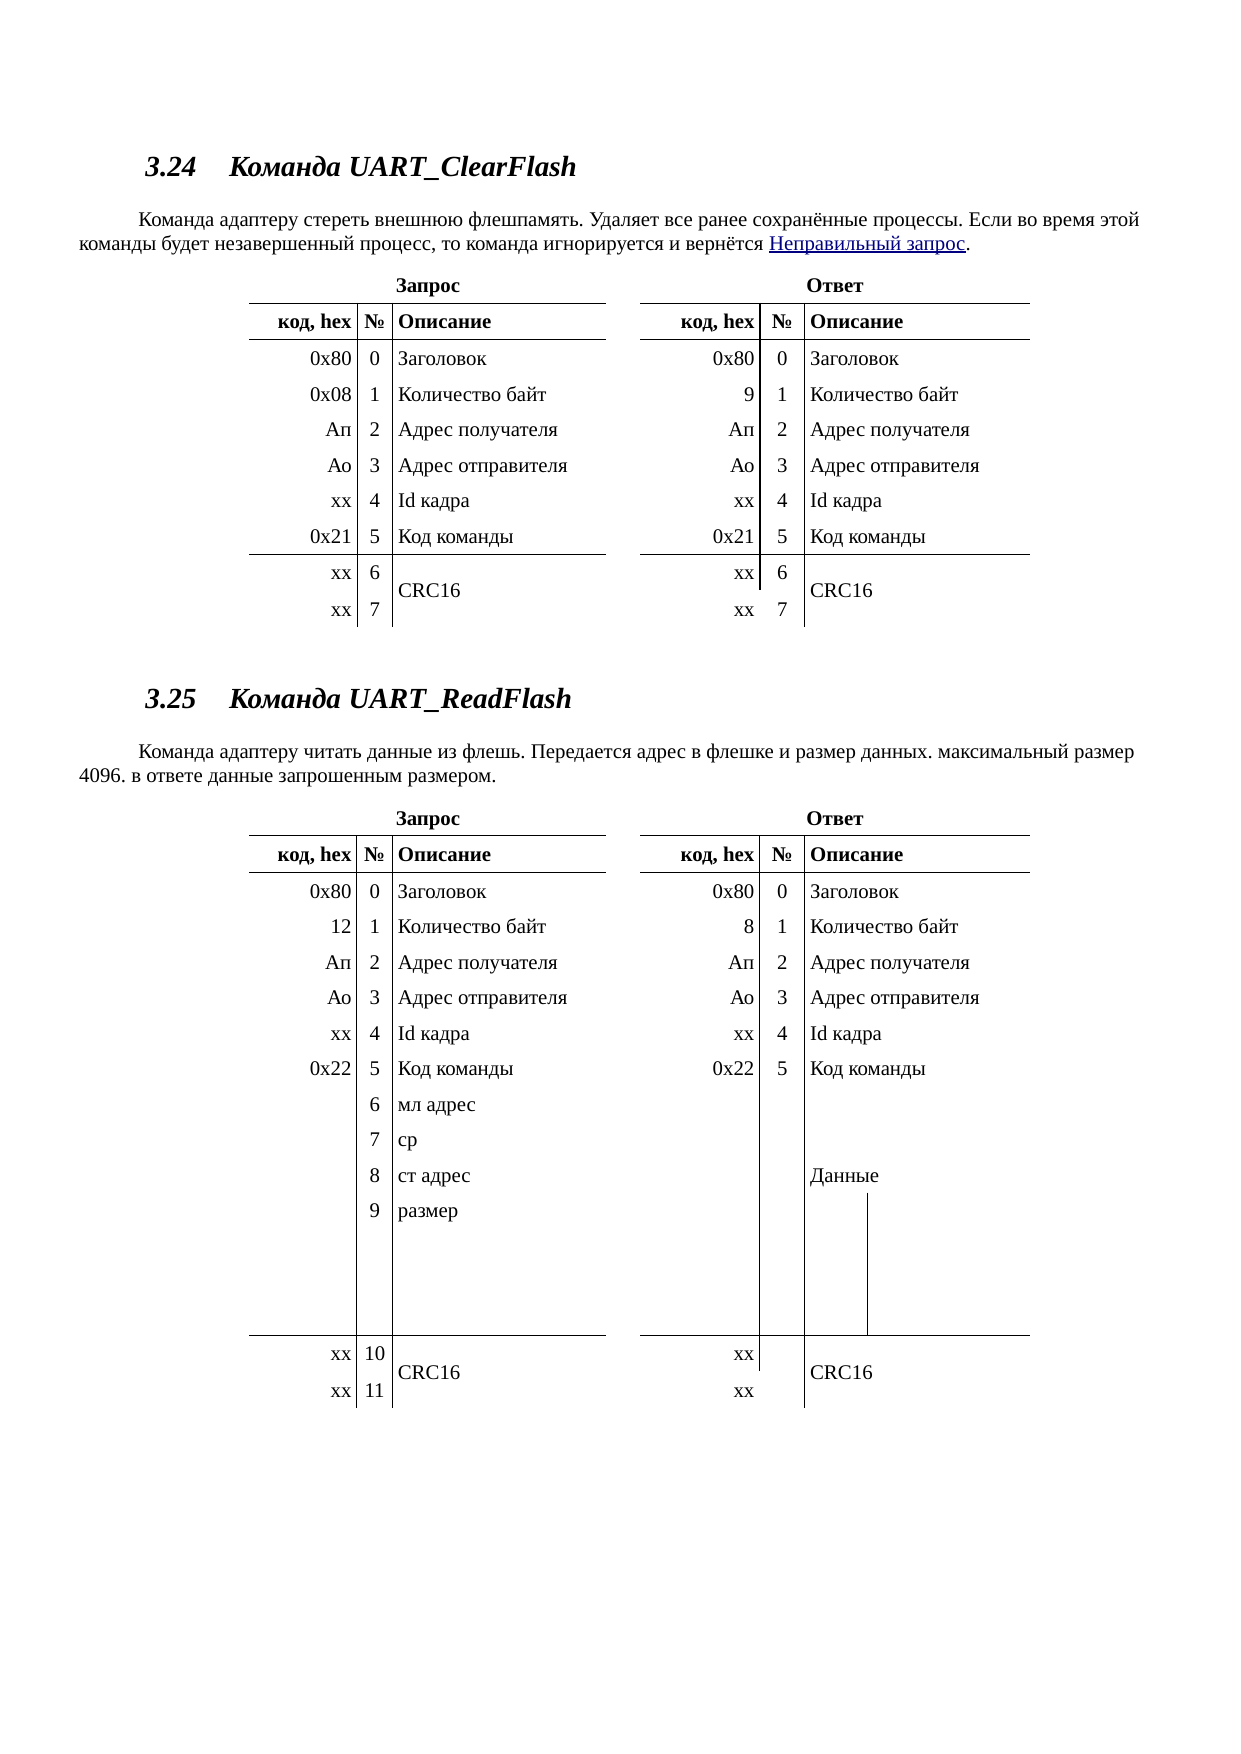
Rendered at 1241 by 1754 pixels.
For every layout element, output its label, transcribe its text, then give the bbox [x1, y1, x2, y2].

table_cell [606, 1015, 640, 1050]
table_cell [760, 1193, 804, 1228]
table_cell [640, 1121, 759, 1157]
table_cell [606, 1157, 640, 1192]
table_cell [805, 1086, 1029, 1121]
table_cell [606, 1299, 640, 1334]
table_cell Количество байт [393, 376, 606, 411]
table_cell [606, 872, 640, 908]
table_cell [606, 447, 640, 482]
table_cell Адрес отправителя [393, 447, 606, 482]
table_cell [805, 1299, 867, 1334]
table_cell 5 [761, 518, 804, 553]
table_cell Количество байт [805, 376, 1029, 411]
table_cell 4 [761, 483, 804, 518]
table_cell 11 [357, 1371, 392, 1408]
table_cell Заголовок [805, 340, 1029, 376]
table_cell 6 [761, 555, 804, 590]
table_cell CRC16 [393, 555, 606, 627]
table_cell 5 [760, 1050, 804, 1086]
table_cell 8 [357, 1157, 392, 1192]
table_cell CRC16 [805, 555, 1029, 627]
table_cell Адрес получателя [393, 411, 606, 447]
table_cell [606, 339, 640, 376]
table_cell [249, 1157, 356, 1192]
table_cell [606, 944, 640, 979]
text Команда адаптеру стереть внешнюю флешпамять. Удаляет все ранее сохранённые процессы. Если во время этой команды будет незавершенный процесс, то команда игнорируется и вернётся Неправильный запрос. [79, 207, 1187, 255]
table_cell xx [249, 590, 357, 627]
table_cell Адрес получателя [805, 411, 1029, 447]
table_cell 0x80 [249, 340, 357, 376]
table_cell [805, 1264, 867, 1299]
table_cell [249, 1264, 356, 1299]
table_cell [249, 1299, 356, 1334]
table_cell xx [640, 590, 760, 627]
table_cell 0x80 [640, 340, 759, 376]
table_cell 2 [358, 411, 392, 447]
table_cell 5 [358, 518, 392, 553]
text Команда адаптеру читать данные из флешь. Передается адрес в флешке и размер данных. максимальный размер 4096. в ответе данные запрошенным размером. [79, 739, 1187, 787]
table_cell 3 [357, 979, 392, 1015]
table_cell [805, 1228, 867, 1263]
table_cell Ао [249, 447, 357, 482]
table_cell 0x21 [249, 518, 357, 553]
table_cell 9 [357, 1193, 392, 1228]
table_cell Ао [249, 979, 356, 1015]
table_cell Описание [805, 836, 1029, 872]
table_cell [640, 1157, 759, 1192]
table_cell 0x22 [249, 1050, 356, 1086]
subtitle Команда UART_ReadFlash [108, 681, 1187, 715]
table_cell [640, 1264, 759, 1299]
table_cell [606, 1335, 640, 1371]
table_header [606, 267, 640, 303]
subtitle Команда UART_ClearFlash [108, 149, 1187, 182]
table_cell 10 [357, 1336, 392, 1371]
table_cell [357, 1228, 392, 1263]
table_cell мл адрес [393, 1086, 606, 1121]
table_cell 1 [760, 908, 804, 944]
table_cell 6 [357, 1086, 392, 1121]
table_cell xx [249, 555, 357, 590]
table_cell [357, 1264, 392, 1299]
table_cell [606, 1371, 640, 1408]
table_cell [640, 1228, 759, 1263]
table_cell [760, 1299, 804, 1334]
table_cell Код команды [805, 518, 1029, 553]
table_cell [606, 835, 640, 872]
table_cell 0 [760, 873, 804, 908]
table_cell xx [249, 1015, 356, 1050]
table_cell Id кадра [393, 1015, 606, 1050]
table_cell xx [249, 483, 357, 518]
table_cell Id кадра [805, 483, 1029, 518]
table_cell 1 [358, 376, 392, 411]
table_cell [249, 1228, 356, 1263]
table_cell Адрес отправителя [805, 979, 1029, 1015]
table_cell 1 [357, 908, 392, 944]
table_cell [868, 1193, 1029, 1334]
table_cell [606, 590, 640, 627]
table_cell [249, 1086, 356, 1121]
table_cell xx [640, 483, 759, 518]
table_cell [606, 1086, 640, 1121]
table_cell 8 [640, 908, 759, 944]
table_cell [760, 1336, 804, 1371]
table_cell Данные [805, 1157, 1029, 1192]
table_cell [805, 1193, 867, 1228]
table_cell [805, 1121, 1029, 1157]
table_cell 9 [640, 376, 759, 411]
table_cell Ап [640, 411, 759, 447]
table_cell [357, 1299, 392, 1334]
table_cell код, hex [640, 304, 759, 339]
table_cell Ап [249, 944, 356, 979]
table_cell xx [249, 1336, 356, 1371]
table_cell [393, 1299, 606, 1334]
table_cell 7 [358, 590, 392, 627]
table_cell Ап [249, 411, 357, 447]
table_cell Адрес отправителя [393, 979, 606, 1015]
table_cell 12 [249, 908, 356, 944]
table_cell 4 [358, 483, 392, 518]
table_header Ответ [640, 800, 1029, 835]
table_cell [606, 483, 640, 518]
table_cell Код команды [393, 1050, 606, 1086]
table_cell [393, 1228, 606, 1263]
table_cell Адрес получателя [393, 944, 606, 979]
table_cell 3 [761, 447, 804, 482]
table_cell xx [640, 1336, 759, 1371]
table_cell [760, 1157, 804, 1192]
table_cell № [357, 836, 392, 872]
table_header Запрос [249, 800, 606, 835]
table_cell Заголовок [805, 873, 1029, 908]
table_cell [606, 554, 640, 590]
table_cell 0x22 [640, 1050, 759, 1086]
table_cell CRC16 [393, 1336, 606, 1408]
table_cell [606, 1264, 640, 1299]
table_cell 0 [357, 873, 392, 908]
table_cell CRC16 [805, 1336, 1029, 1408]
table_cell Ап [640, 944, 759, 979]
table_cell [393, 1264, 606, 1299]
table_cell [249, 1193, 356, 1228]
table_cell [760, 1086, 804, 1121]
table_cell 0 [761, 340, 804, 376]
table_cell 0x80 [249, 873, 356, 908]
table_cell xx [640, 1371, 760, 1408]
table_cell [606, 908, 640, 944]
table_cell [606, 1228, 640, 1263]
table_cell 2 [761, 411, 804, 447]
table_cell [606, 1193, 640, 1228]
table_cell ст адрес [393, 1157, 606, 1192]
table_cell Адрес отправителя [805, 447, 1029, 482]
table_cell [606, 1121, 640, 1157]
table_cell Заголовок [393, 873, 606, 908]
table_cell Id кадра [393, 483, 606, 518]
table_cell 0x21 [640, 518, 759, 553]
table_cell [640, 1086, 759, 1121]
table_cell xx [249, 1371, 356, 1408]
table_cell 2 [357, 944, 392, 979]
table_cell 4 [357, 1015, 392, 1050]
table_cell Ао [640, 447, 759, 482]
table_cell xx [640, 555, 759, 590]
table_cell [760, 1371, 804, 1408]
table_cell Заголовок [393, 340, 606, 376]
table_header [606, 800, 640, 835]
table_cell 6 [358, 555, 392, 590]
table_cell № [760, 836, 804, 872]
table_cell xx [640, 1015, 759, 1050]
table_cell 7 [357, 1121, 392, 1157]
table_cell 0x80 [640, 873, 759, 908]
table_cell [760, 1228, 804, 1263]
table_cell код, hex [249, 836, 356, 872]
table_cell 5 [357, 1050, 392, 1086]
table_cell 2 [760, 944, 804, 979]
table_header Запрос [249, 267, 606, 303]
table_cell [606, 518, 640, 553]
table_cell код, hex [640, 836, 759, 872]
table_cell Описание [393, 836, 606, 872]
table_cell 3 [760, 979, 804, 1015]
table_cell Количество байт [393, 908, 606, 944]
table_cell Адрес получателя [805, 944, 1029, 979]
table_cell Описание [393, 304, 606, 339]
table_cell Ао [640, 979, 759, 1015]
table_cell размер [393, 1193, 606, 1228]
table_cell 0x08 [249, 376, 357, 411]
table_header Ответ [640, 267, 1029, 303]
table_cell Количество байт [805, 908, 1029, 944]
table_cell 0 [358, 340, 392, 376]
table_cell Id кадра [805, 1015, 1029, 1050]
table_cell [606, 411, 640, 447]
table_cell [606, 376, 640, 411]
table_cell [640, 1299, 759, 1334]
table_cell 1 [761, 376, 804, 411]
table_cell 3 [358, 447, 392, 482]
table_cell 4 [760, 1015, 804, 1050]
table_cell [606, 979, 640, 1015]
table_cell код, hex [249, 304, 357, 339]
table_cell № [358, 304, 392, 339]
table_cell [249, 1121, 356, 1157]
table_cell Код команды [805, 1050, 1029, 1086]
table_cell № [761, 304, 804, 339]
table_cell [606, 303, 640, 339]
table_cell [760, 1121, 804, 1157]
table_cell ср [393, 1121, 606, 1157]
table_cell Описание [805, 304, 1029, 339]
table_cell [640, 1193, 759, 1228]
table_cell [606, 1050, 640, 1086]
table_cell 7 [760, 590, 804, 627]
table_cell Код команды [393, 518, 606, 553]
table_cell [760, 1264, 804, 1299]
